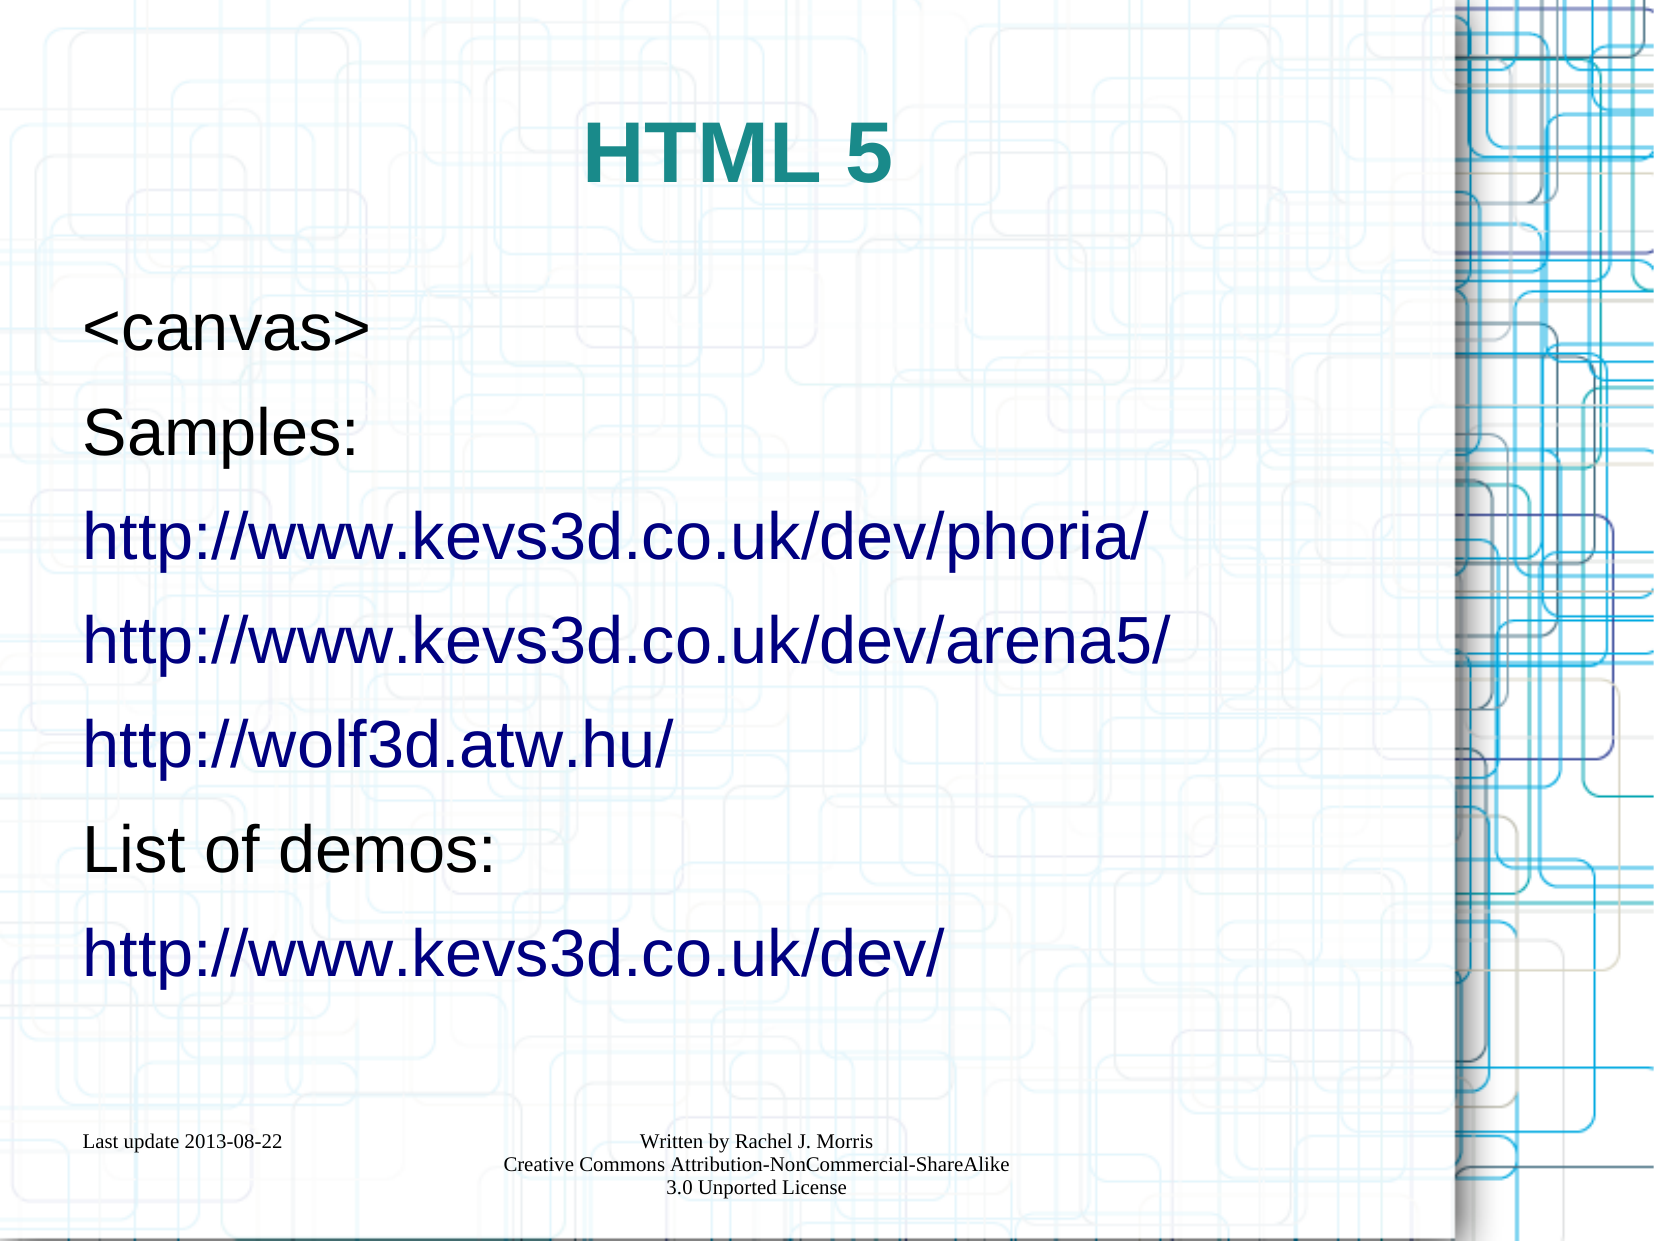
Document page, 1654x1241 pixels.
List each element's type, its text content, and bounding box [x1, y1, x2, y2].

list <canvas> Samples: http://www.kevs3d.co.uk/dev/phoria/ http://www.kevs3d.co.uk/dev/arena5/ http://wolf3d.atw.hu/ List of demos: http://www.kevs3d.co.uk/dev/ [82, 290, 1418, 1010]
title HTML 5 [59, 49, 1418, 257]
picture [0, 0, 1654, 1241]
